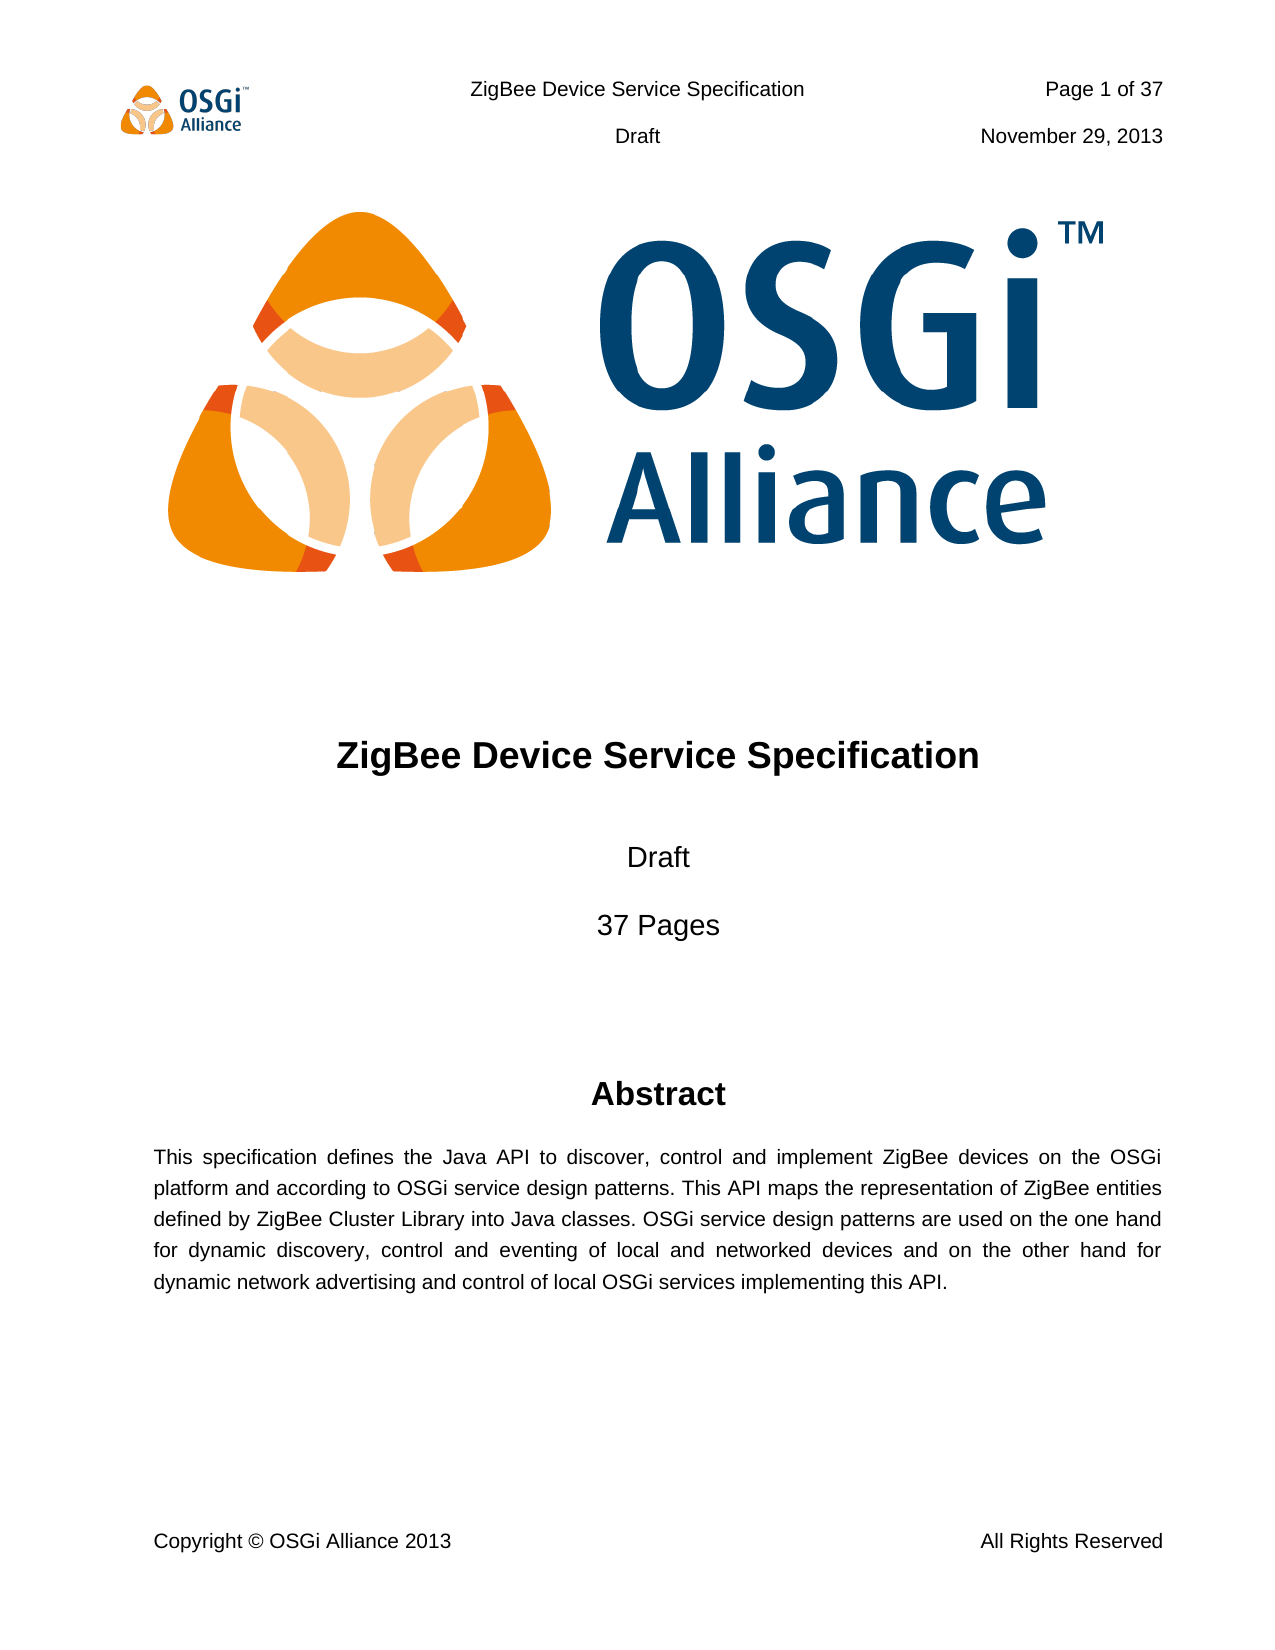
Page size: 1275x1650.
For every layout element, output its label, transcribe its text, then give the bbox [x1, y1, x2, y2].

picture [113, 78, 257, 142]
title Draft 37 Pages [153, 841, 1163, 941]
picture [112, 158, 1163, 626]
text This specification defines the Java API to discover, control and implement ZigBee devices on the OSGi platform and according to OSGi service design patterns. This API maps the representation of ZigBee entities defined by ZigBee Cluster Library into Java classes. OSGi service design patterns are used on the one hand for dynamic discovery, control and eventing of local and networked devices and on the other hand for dynamic network advertising and control of local OSGi services implementing this API. [153, 1137, 1163, 1293]
title ZigBee Device Service Specification [153, 733, 1163, 776]
text Abstract [153, 1074, 1163, 1112]
